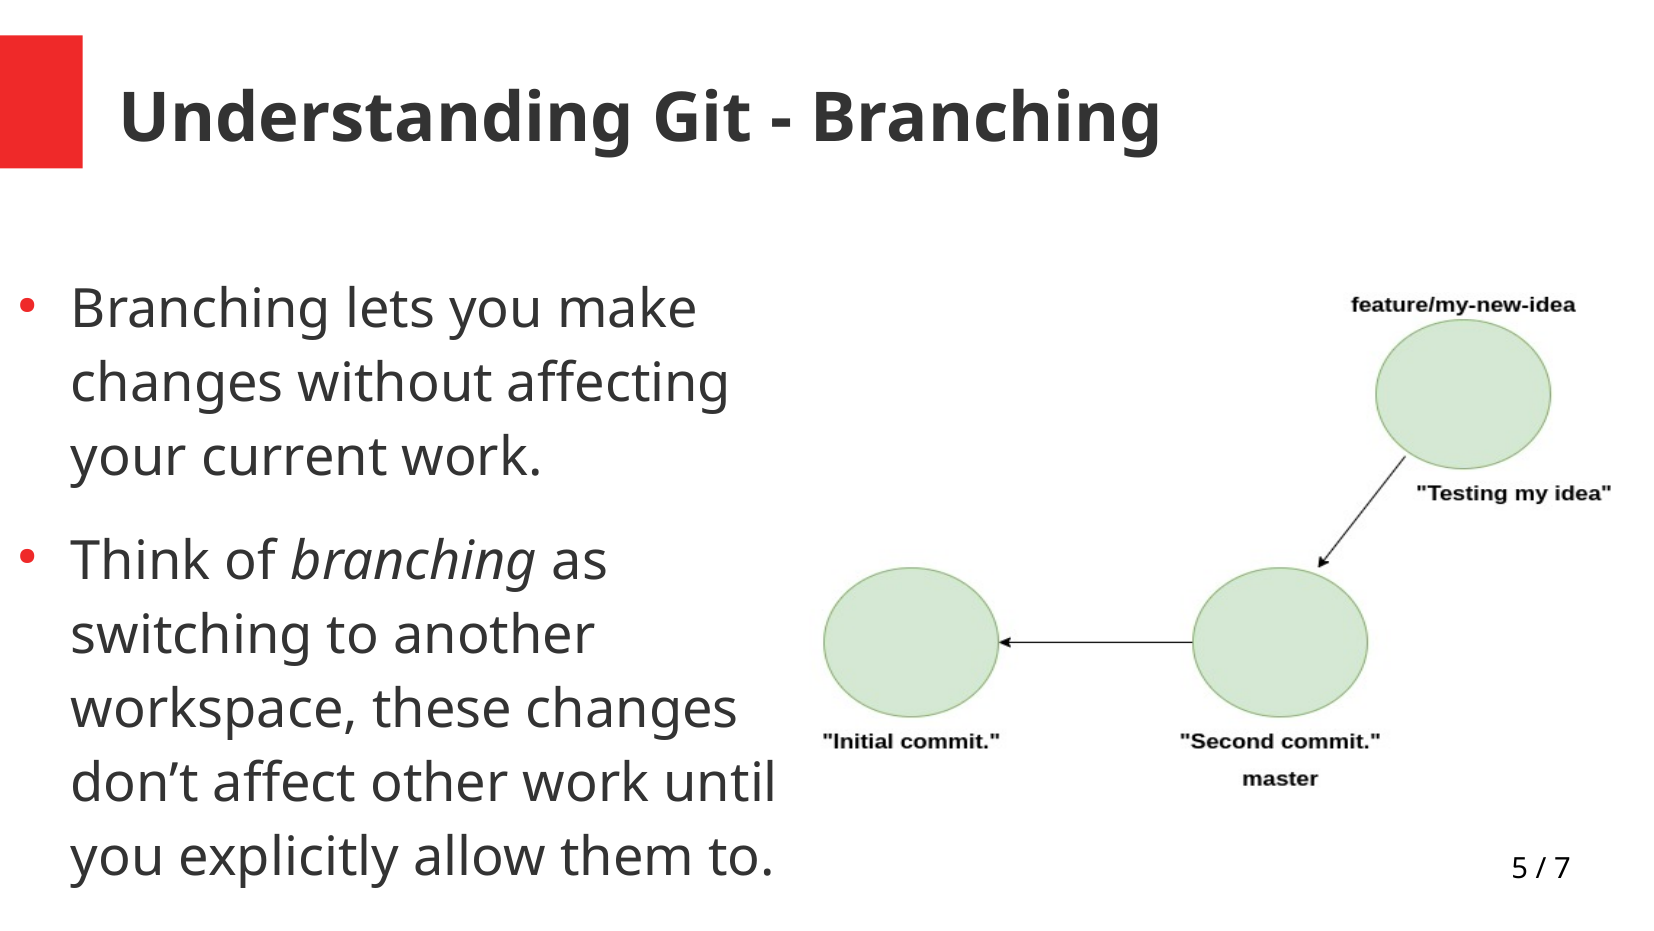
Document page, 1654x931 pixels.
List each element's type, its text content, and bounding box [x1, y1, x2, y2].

picture [851, 292, 1624, 792]
title Understanding Git - Branching [118, 37, 1571, 193]
list Branching lets you make changes without affecting your current work. Think of branching as switching to another workspace, these changes don’t affect other work until you explicitly allow them to. [0, 269, 851, 810]
